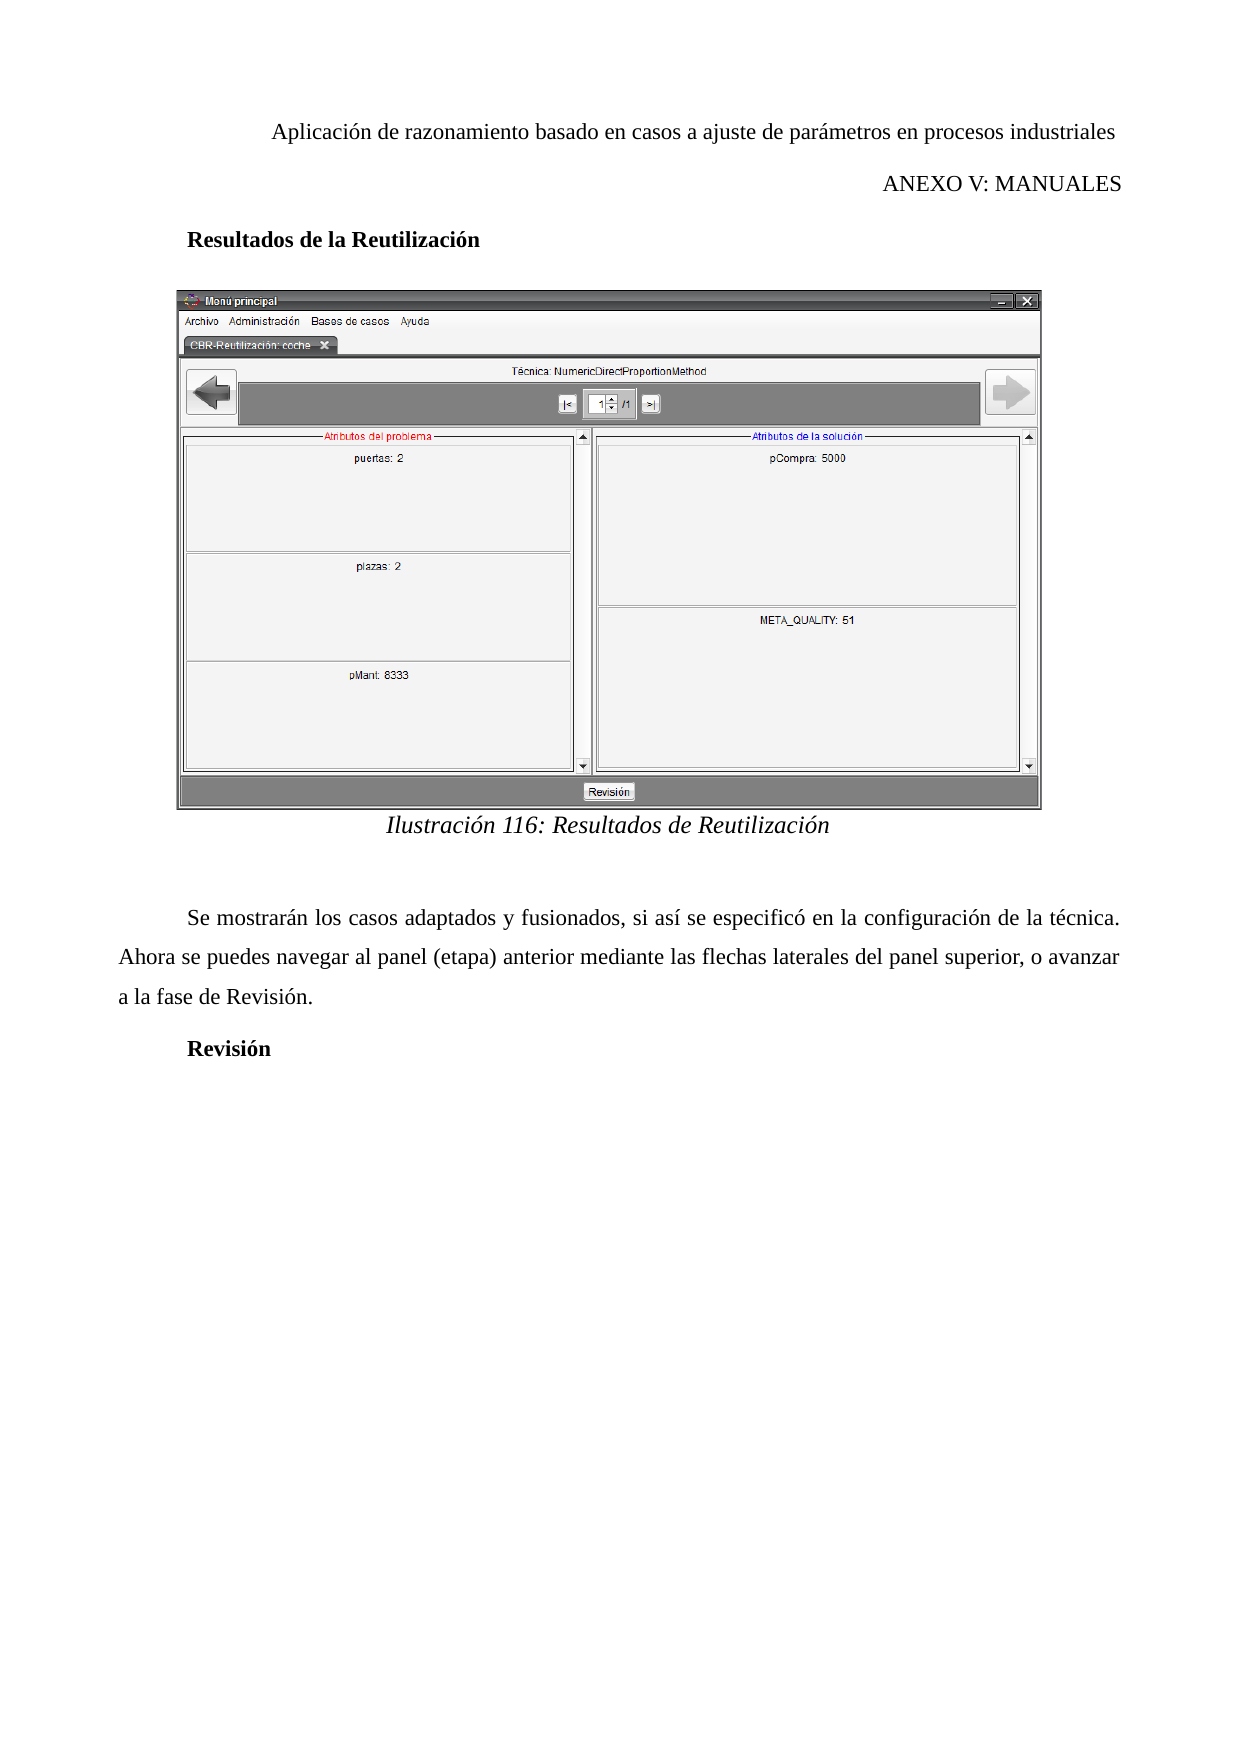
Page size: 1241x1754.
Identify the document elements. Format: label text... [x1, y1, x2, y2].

text Revisión [118, 1035, 1122, 1061]
text Se mostrarán los casos adaptados y fusionados, si así se especificó en la configuración de la técnica. Ahora se puedes navegar al panel (etapa) anterior mediante las flechas laterales del panel superior, o avanzar a la fase de Revisión. [118, 904, 1122, 1009]
text Resultados de la Reutilización [118, 226, 1122, 252]
picture [176, 290, 1042, 810]
text Ilustración 116: Resultados de Reutilización [176, 810, 1041, 839]
